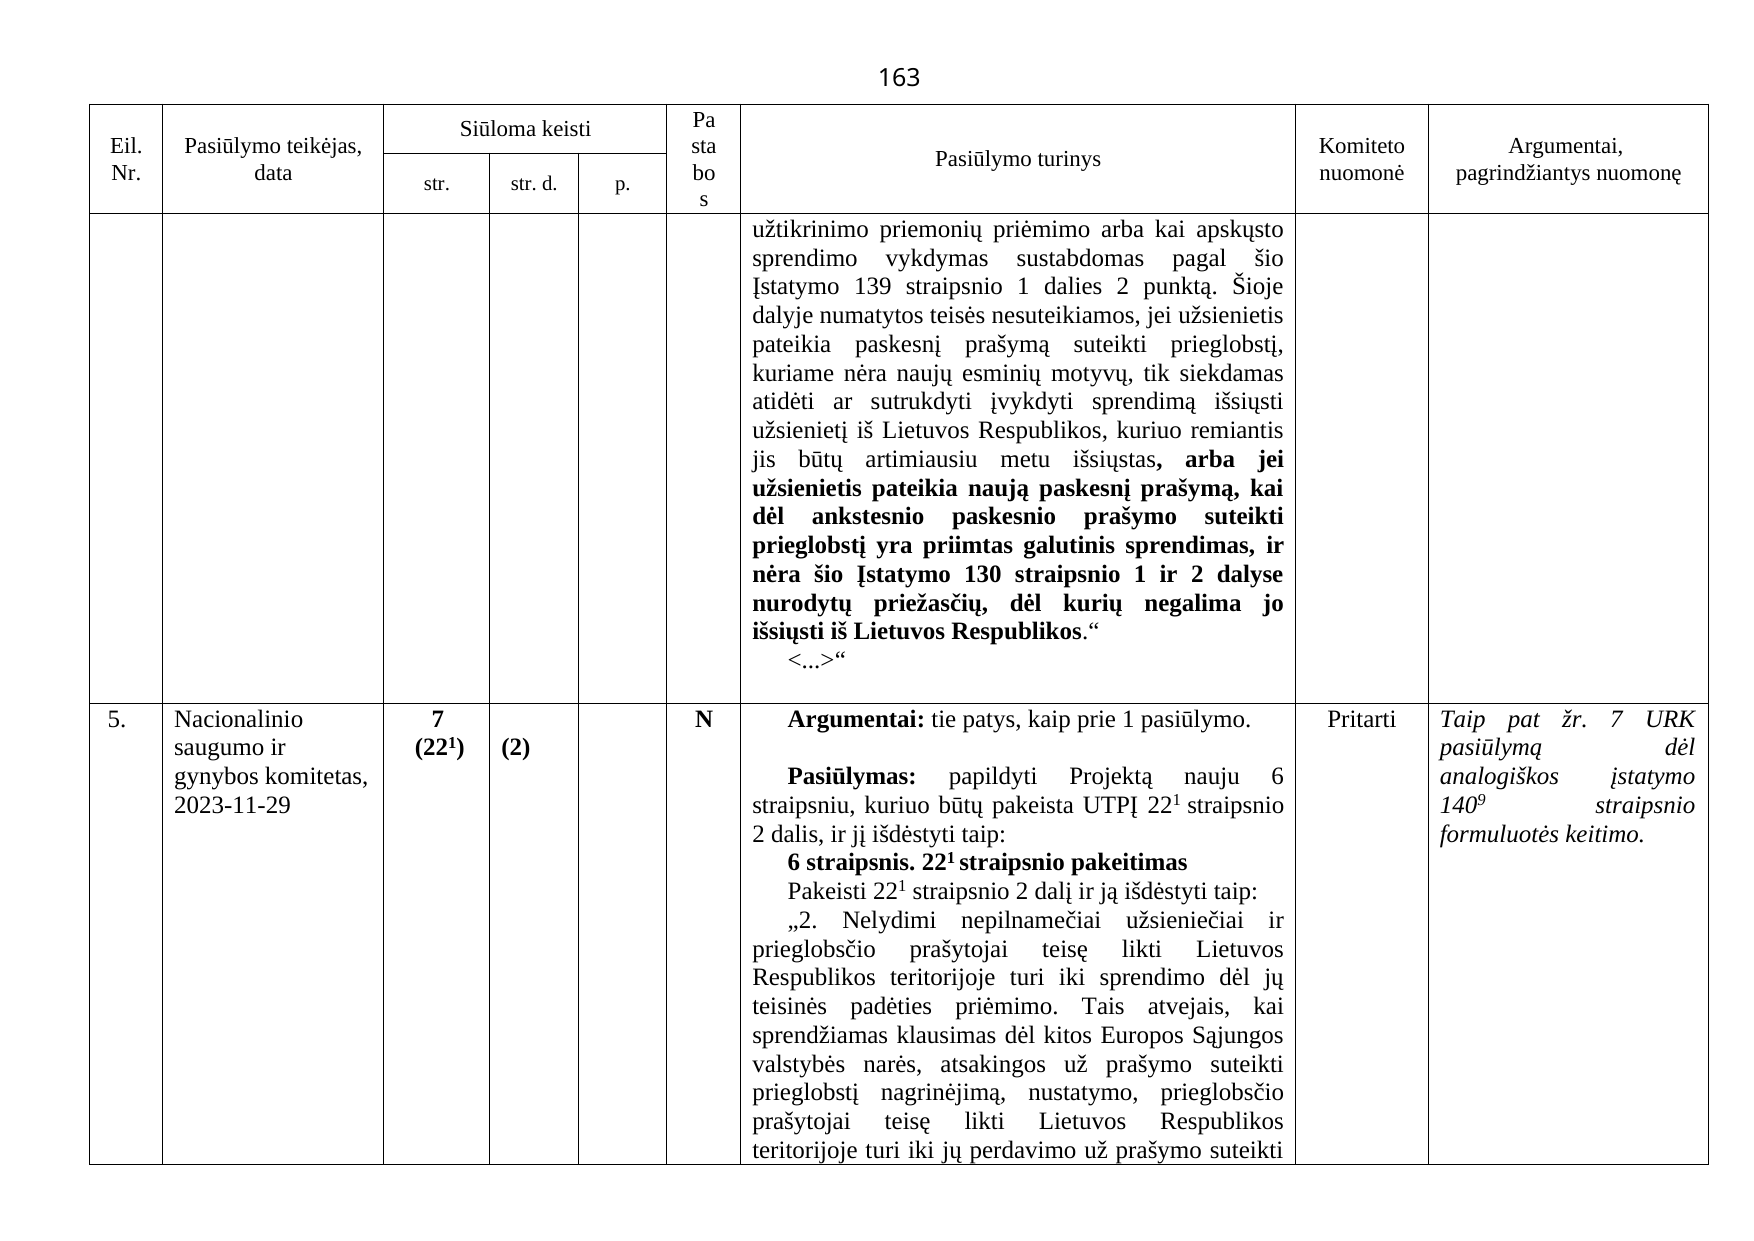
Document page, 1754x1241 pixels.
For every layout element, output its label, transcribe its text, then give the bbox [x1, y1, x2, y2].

table_cell [384, 214, 489, 703]
table_cell užtikrinimo priemonių priėmimo arba kai apskųsto sprendimo vykdymas sustabdomas pagal šio Įstatymo 139 straipsnio 1 dalies 2 punktą. Šioje dalyje numatytos teisės nesuteikiamos, jei užsienietis pateikia paskesnį prašymą suteikti prieglobstį, kuriame nėra naujų esminių motyvų, tik siekdamas atidėti ar sutrukdyti įvykdyti sprendimą išsiųsti užsienietį iš Lietuvos Respublikos, kuriuo remiantis jis būtų artimiausiu metu išsiųstas, arba jei užsienietis pateikia naują paskesnį prašymą, kai dėl ankstesnio paskesnio prašymo suteikti prieglobstį yra priimtas galutinis sprendimas, ir nėra šio Įstatymo 130 straipsnio 1 ir 2 dalyse nurodytų priežasčių, dėl kurių negalima jo išsiųsti iš Lietuvos Respublikos.“ <...>“ [741, 214, 1295, 703]
table_cell str. d. [490, 154, 578, 213]
table_header Siūloma keisti [384, 105, 666, 153]
table_cell [579, 704, 666, 1164]
table_header Eil. Nr. [90, 105, 162, 213]
table_cell Taip pat žr. 7 URK pasiūlymą dėl analogiškos įstatymo 1409 straipsnio formuluotės keitimo. [1429, 704, 1708, 1164]
table_cell [1296, 214, 1428, 703]
table_cell [579, 214, 666, 703]
table_header Pasiūlymo turinys [741, 105, 1295, 213]
table_cell [1429, 214, 1708, 703]
table_cell p. [579, 154, 666, 213]
table_header Pastabos [667, 105, 740, 213]
table_cell [490, 214, 578, 703]
table_cell N [667, 704, 740, 1164]
table_cell Nacionalinio saugumo ir gynybos komitetas, 2023-11-29 [163, 704, 383, 1164]
table_cell 7 (221) [384, 704, 489, 1164]
table_cell [90, 704, 162, 1164]
table_header Pasiūlymo teikėjas, data [163, 105, 383, 213]
table_header Argumentai, pagrindžiantys nuomonę [1429, 105, 1708, 213]
table_cell [163, 214, 383, 703]
table_cell str. [384, 154, 489, 213]
table_cell [667, 214, 740, 703]
table_header Komiteto nuomonė [1296, 105, 1428, 213]
table_cell [90, 214, 162, 703]
table_cell Pritarti [1296, 704, 1428, 1164]
table_cell Argumentai: tie patys, kaip prie 1 pasiūlymo. Pasiūlymas: papildyti Projektą nauju 6 straipsniu, kuriuo būtų pakeista UTPĮ 221 straipsnio 2 dalis, ir jį išdėstyti taip: 6 straipsnis. 221 straipsnio pakeitimas Pakeisti 221 straipsnio 2 dalį ir ją išdėstyti taip: „2. Nelydimi nepilnamečiai užsieniečiai ir prieglobsčio prašytojai teisę likti Lietuvos Respublikos teritorijoje turi iki sprendimo dėl jų teisinės padėties priėmimo. Tais atvejais, kai sprendžiamas klausimas dėl kitos Europos Sąjungos valstybės narės, atsakingos už prašymo suteikti prieglobstį nagrinėjimą, nustatymo, prieglobsčio prašytojai teisę likti Lietuvos Respublikos teritorijoje turi iki jų perdavimo už prašymo suteikti [741, 704, 1295, 1164]
table_cell (2) [490, 704, 578, 1164]
